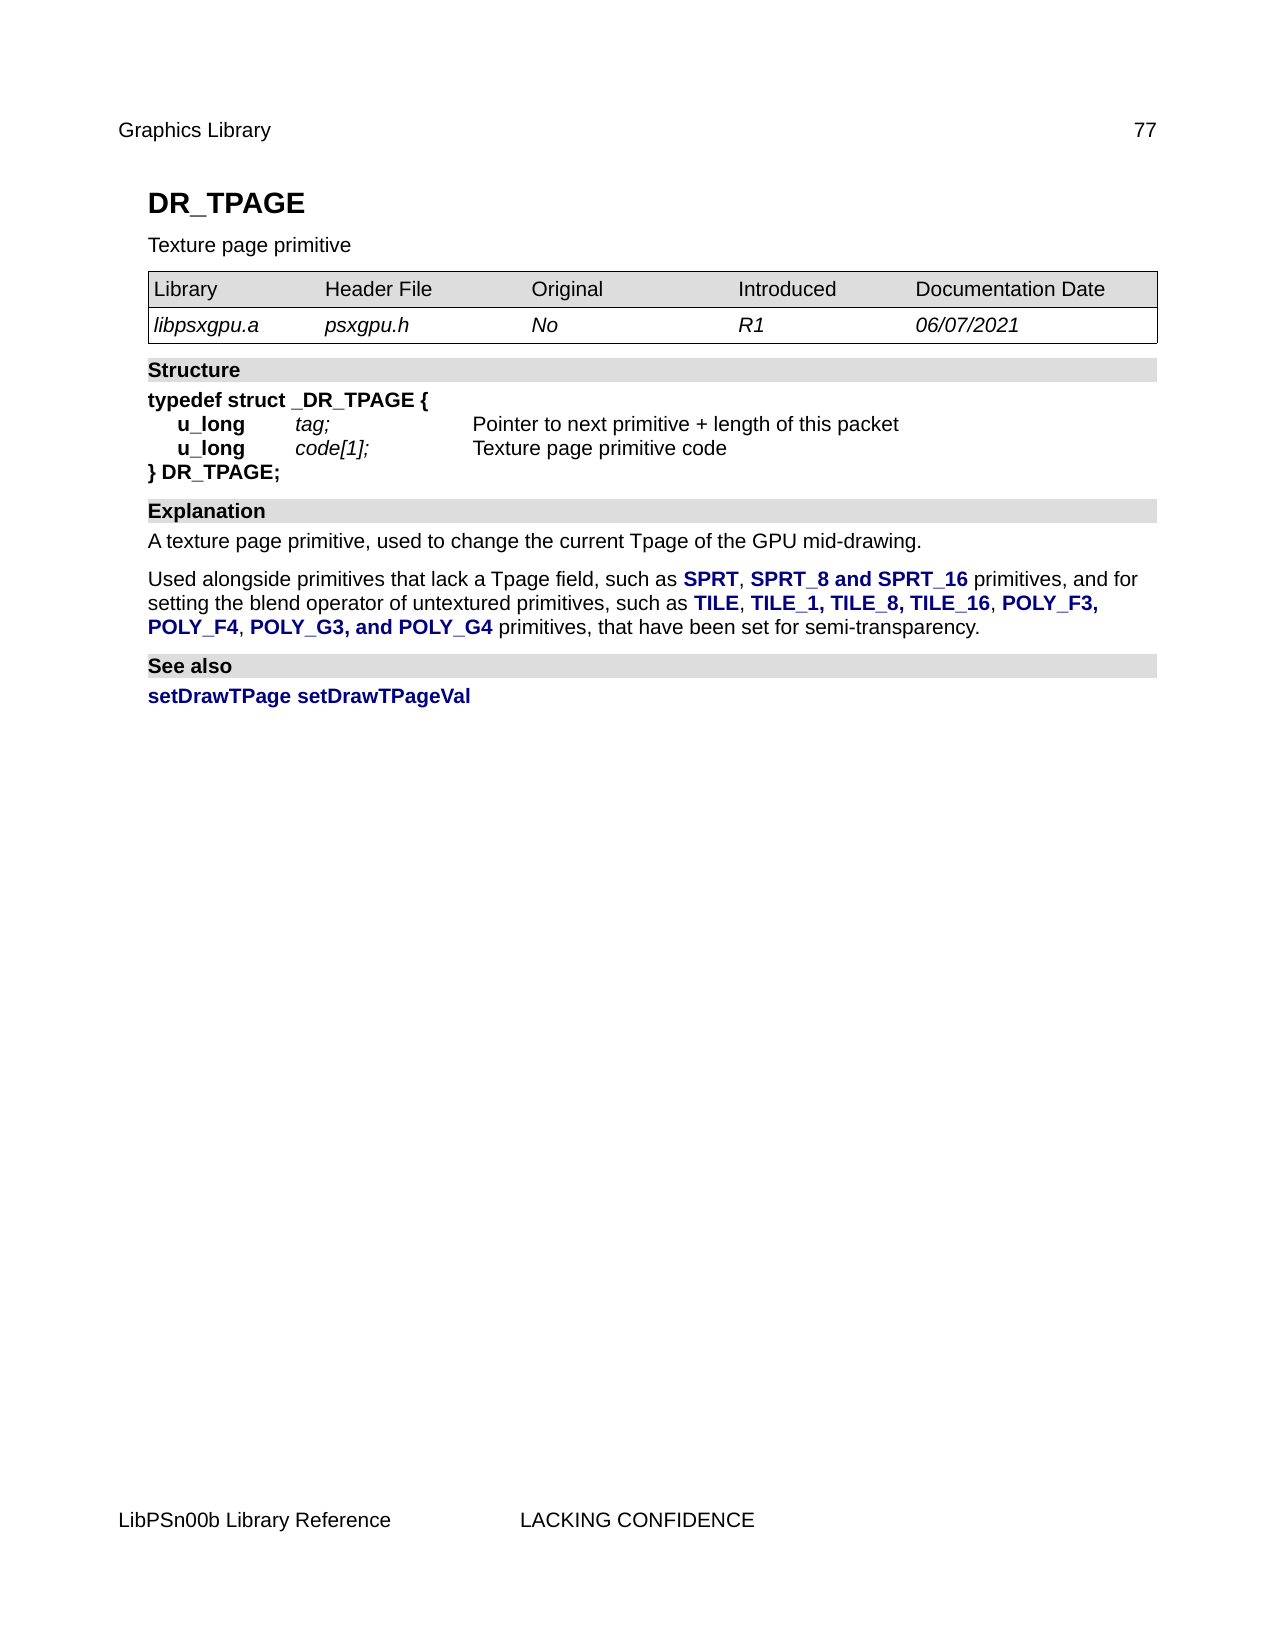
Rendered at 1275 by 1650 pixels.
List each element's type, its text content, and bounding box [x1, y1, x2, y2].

subtitle Explanation [148, 499, 1157, 523]
text Library Header File Original Introduced Documentation Date [149, 272, 1157, 307]
text typedef struct _DR_TPAGE { [148, 388, 1157, 412]
text Used alongside primitives that lack a Tpage field, such as SPRT, SPRT_8 and SPRT_16 primitives, and for setting the blend operator of untextured primitives, such as TILE, TILE_1, TILE_8, TILE_16, POLY_F3, POLY_F4, POLY_G3, and POLY_G4 primitives, that have been set for semi-transparency. [148, 567, 1157, 639]
text u_long code[1]; Texture page primitive code [148, 436, 1157, 460]
subtitle Structure [148, 358, 1157, 382]
subtitle DR_TPAGE [148, 186, 1157, 220]
text libpsxgpu.a psxgpu.h No R1 06/07/2021 [149, 308, 1157, 343]
text A texture page primitive, used to change the current Tpage of the GPU mid-drawing. [148, 528, 1157, 552]
text } DR_TPAGE; [148, 460, 1157, 484]
subtitle See also [148, 654, 1157, 678]
text setDrawTPage setDrawTPageVal [148, 684, 1157, 708]
text u_long tag; Pointer to next primitive + length of this packet [148, 412, 1157, 436]
text Texture page primitive [148, 232, 1157, 256]
